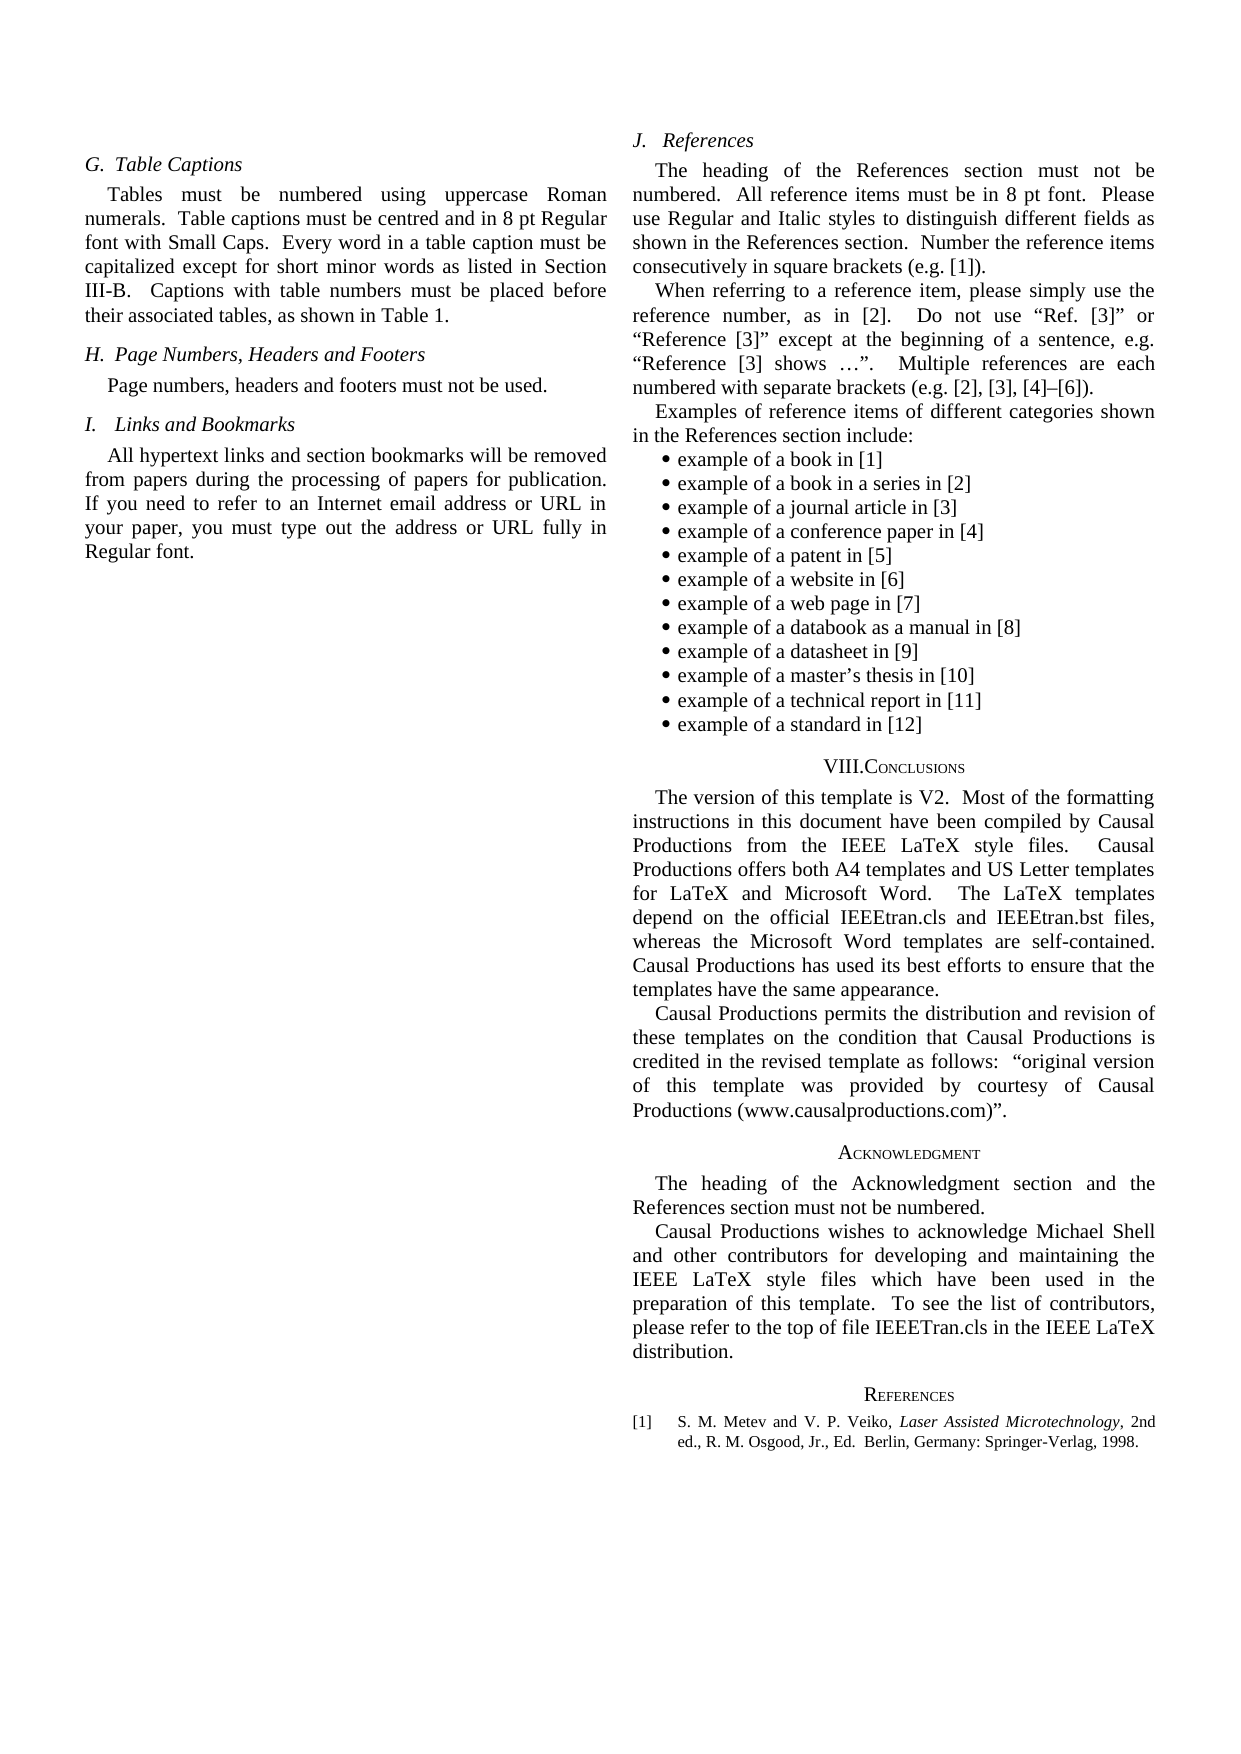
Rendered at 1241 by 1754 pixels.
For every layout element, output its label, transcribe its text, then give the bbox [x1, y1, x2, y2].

list example of a databook as a manual in [8] [662, 615, 1156, 639]
subtitle Conclusions [632, 754, 1156, 778]
subtitle Table Captions [84, 152, 608, 176]
list example of a book in a series in [2] [662, 471, 1156, 495]
list example of a conference paper in [4] [662, 519, 1156, 543]
subtitle Links and Bookmarks [84, 412, 608, 436]
list example of a master’s thesis in [10] [662, 663, 1156, 687]
text The heading of the References section must not be numbered. All reference items must be in 8 pt font. Please use Regular and Italic styles to distinguish different fields as shown in the References section. Number the reference items consecutively in square brackets (e.g. [1]). [632, 158, 1156, 278]
list example of a website in [6] [662, 567, 1156, 591]
list example of a web page in [7] [662, 591, 1156, 615]
subtitle Acknowledgment [632, 1140, 1156, 1164]
subtitle References [632, 1382, 1156, 1406]
list example of a patent in [5] [662, 543, 1156, 567]
text All hypertext links and section bookmarks will be removed from papers during the processing of papers for publication. If you need to refer to an Internet email address or URL in your paper, you must type out the address or URL fully in Regular font. [84, 442, 608, 563]
text The version of this template is V2. Most of the formatting instructions in this document have been compiled by Causal Productions from the IEEE LaTeX style files. Causal Productions offers both A4 templates and US Letter templates for LaTeX and Microsoft Word. The LaTeX templates depend on the official IEEEtran.cls and IEEEtran.bst files, whereas the Microsoft Word templates are self-contained. Causal Productions has used its best efforts to ensure that the templates have the same appearance. [632, 785, 1156, 1001]
text Tables must be numbered using uppercase Roman numerals. Table captions must be centred and in 8 pt Regular font with Small Caps. Every word in a table caption must be capitalized except for short minor words as listed in Section III-B. Captions with table numbers must be placed before their associated tables, as shown in Table 1. [84, 182, 608, 327]
list example of a journal article in [3] [662, 495, 1156, 519]
subtitle References [632, 128, 1156, 152]
list S. M. Metev and V. P. Veiko, Laser Assisted Microtechnology, 2nd ed., R. M. Osgood, Jr., Ed. Berlin, Germany: Springer-Verlag, 1998. [632, 1412, 1156, 1451]
text Causal Productions wishes to acknowledge Michael Shell and other contributors for developing and maintaining the IEEE LaTeX style files which have been used in the preparation of this template. To see the list of contributors, please refer to the top of file IEEETran.cls in the IEEE LaTeX distribution. [632, 1219, 1156, 1363]
text Causal Productions permits the distribution and revision of these templates on the condition that Causal Productions is credited in the revised template as follows: “original version of this template was provided by courtesy of Causal Productions (www.causalproductions.com)”. [632, 1001, 1156, 1122]
text Page numbers, headers and footers must not be used. [84, 372, 608, 397]
list example of a datasheet in [9] [662, 639, 1156, 663]
list example of a technical report in [11] [662, 687, 1156, 712]
subtitle Page Numbers, Headers and Footers [84, 342, 608, 366]
text Examples of reference items of different categories shown in the References section include: [632, 399, 1156, 447]
list example of a book in [1] [662, 447, 1156, 471]
text When referring to a reference item, please simply use the reference number, as in [2]. Do not use “Ref. [3]” or “Reference [3]” except at the beginning of a sentence, e.g. “Reference [3] shows …”. Multiple references are each numbered with separate brackets (e.g. [2], [3], [4]–[6]). [632, 278, 1156, 399]
list example of a standard in [12] [662, 712, 1156, 736]
text The heading of the Acknowledgment section and the References section must not be numbered. [632, 1171, 1156, 1219]
